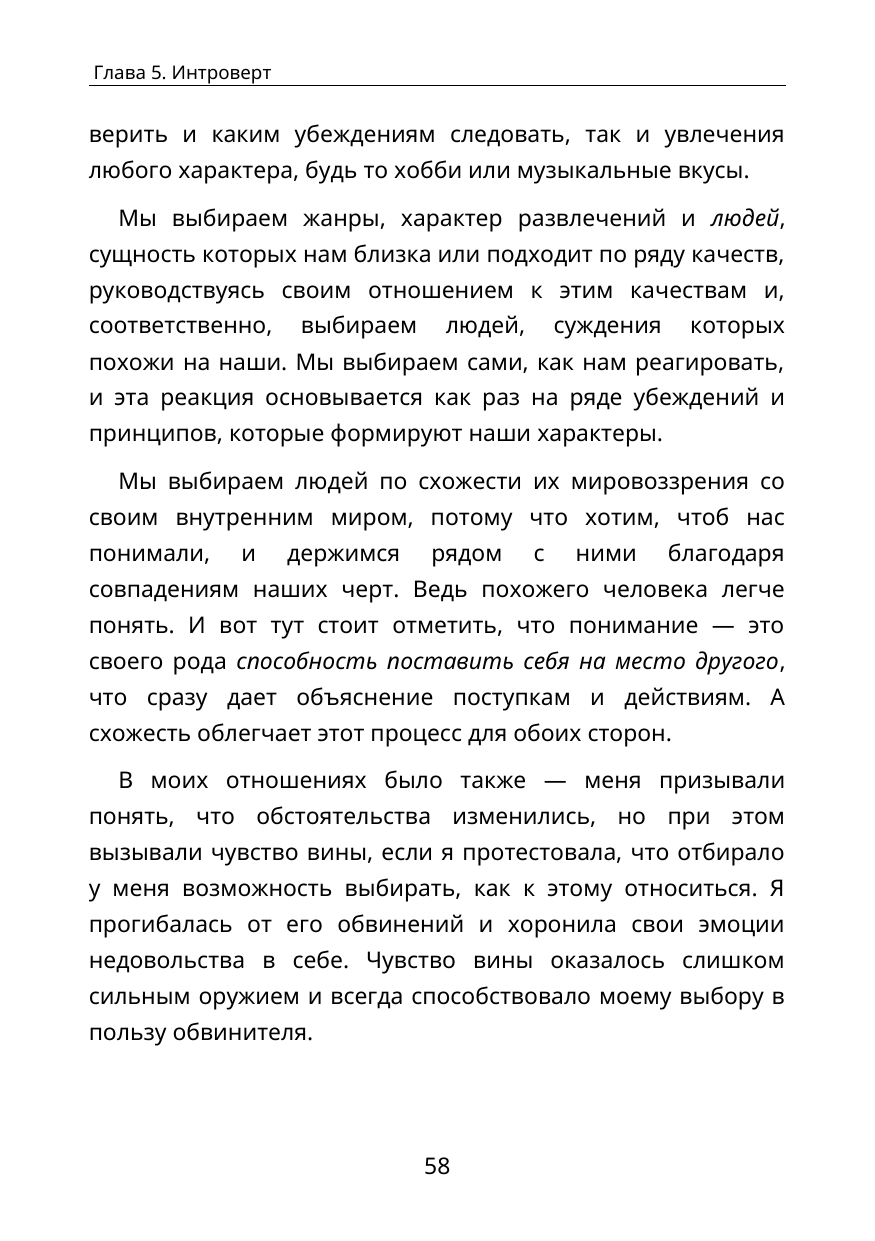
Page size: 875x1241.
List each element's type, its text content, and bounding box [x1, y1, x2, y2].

text Мы выбираем жанры, характер развлечений и людей, сущность которых нам близка или подходит по ряду качеств, руководствуясь своим отношением к этим качествам и, соответственно, выбираем людей, суждения которых похожи на наши. Мы выбираем сами, как нам реагировать, и эта реакция основывается как раз на ряде убеждений и принципов, которые формируют наши характеры. [88, 202, 786, 448]
text верить и каким убеждениям следовать, так и увлечения любого характера, будь то хобби или музыкальные вкусы. [88, 118, 786, 185]
text Мы выбираем людей по схожести их мировоззрения со своим внутренним миром, потому что хотим, чтоб нас понимали, и держимся рядом с ними благодаря совпадениям наших черт. Ведь похожего человека легче понять. И вот тут стоит отметить, что понимание — это своего рода способность поставить себя на место другого, что сразу дает объяснение поступкам и действиям. А схожесть облегчает этот процесс для обоих сторон. [88, 465, 786, 748]
text В моих отношениях было также — меня призывали понять, что обстоятельства изменились, но при этом вызывали чувство вины, если я протестовала, что отбирало у меня возможность выбирать, как к этому относиться. Я прогибалась от его обвинений и хоронила свои эмоции недовольства в себе. Чувство вины оказалось слишком сильным оружием и всегда способствовало моему выбору в пользу обвинителя. [88, 764, 786, 1047]
